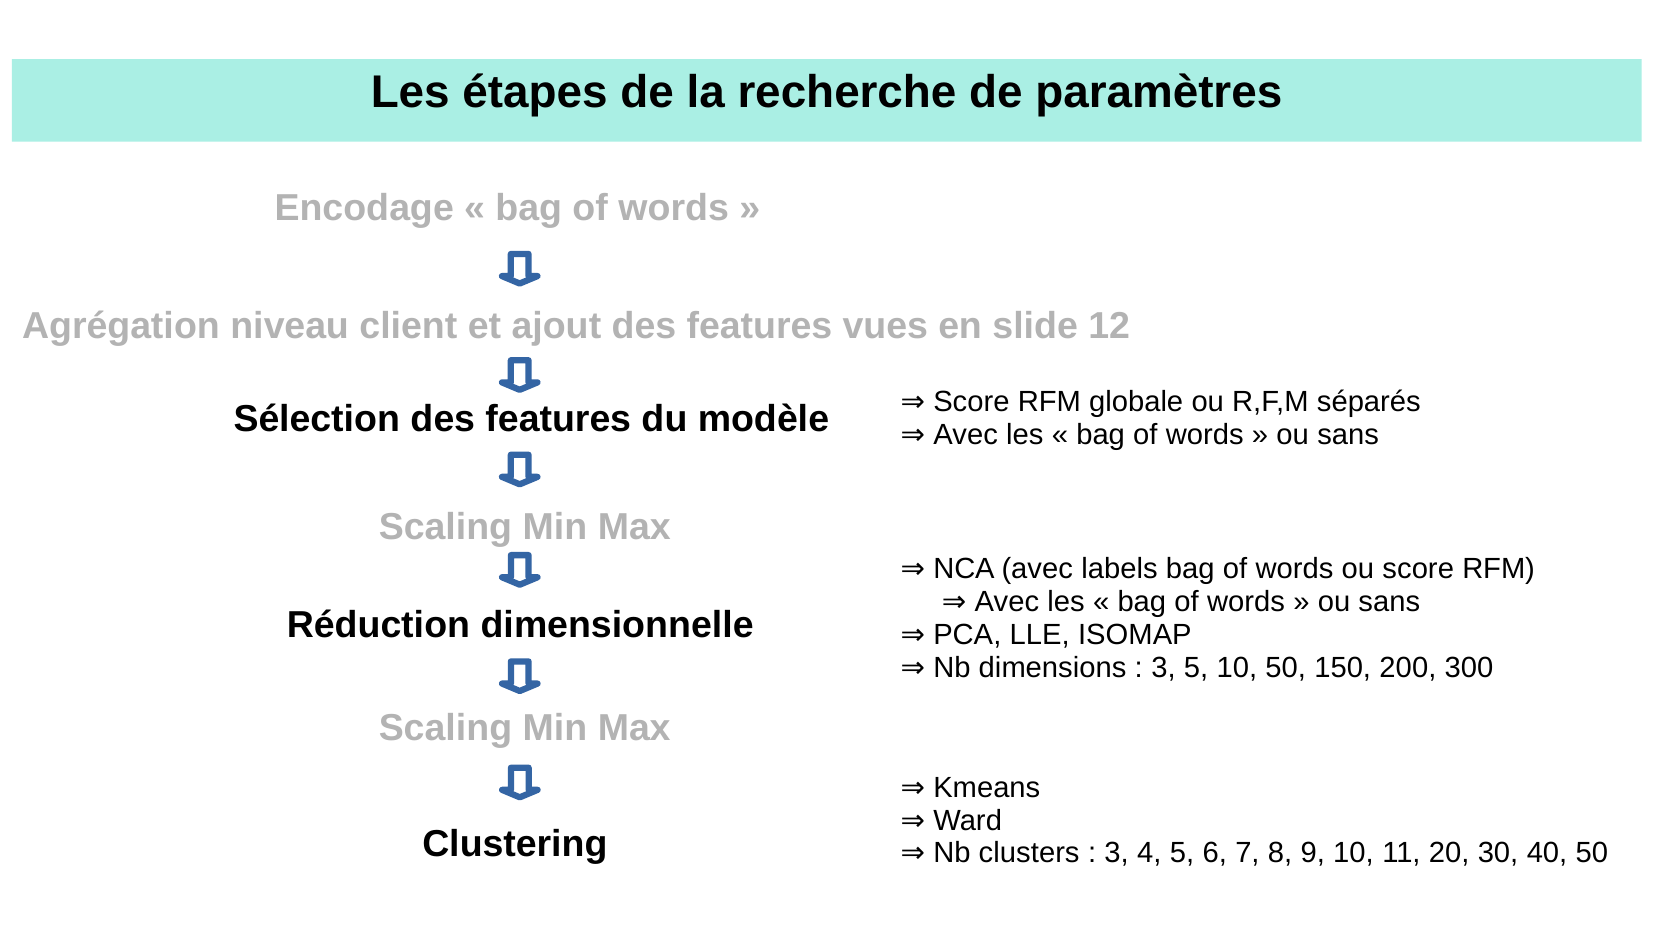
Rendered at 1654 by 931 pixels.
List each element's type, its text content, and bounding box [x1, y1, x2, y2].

text_box ⇒ NCA (avec labels bag of words ou score RFM) ⇒ Avec les « bag of words » ou sans ⇒ PCA, LLE, ISOMAP ⇒ Nb dimensions : 3, 5, 10, 50, 150, 200, 300 [885, 544, 1571, 691]
text_box Réduction dimensionnelle [272, 596, 774, 654]
text_box Sélection des features du modèle [218, 389, 845, 447]
text_box Les étapes de la recherche de paramètres [11, 59, 1642, 142]
text_box ⇒ Score RFM globale ou R,F,M séparés ⇒ Avec les « bag of words » ou sans [885, 377, 1571, 477]
text_box Scaling Min Max [364, 699, 686, 756]
text_box Encodage « bag of words » [259, 179, 776, 237]
text_box [501, 360, 538, 390]
text_box [502, 555, 538, 585]
text_box ⇒ Kmeans ⇒ Ward ⇒ Nb clusters : 3, 4, 5, 6, 7, 8, 9, 10, 11, 20, 30, 40, 50 [885, 763, 1630, 910]
text_box Agrégation niveau client et ajout des features vues en slide 12 [7, 297, 1146, 355]
text_box [502, 661, 538, 692]
text_box [501, 253, 538, 284]
text_box [501, 454, 538, 485]
text_box Clustering [407, 814, 623, 872]
text_box Scaling Min Max [364, 498, 686, 556]
text_box [502, 767, 538, 798]
